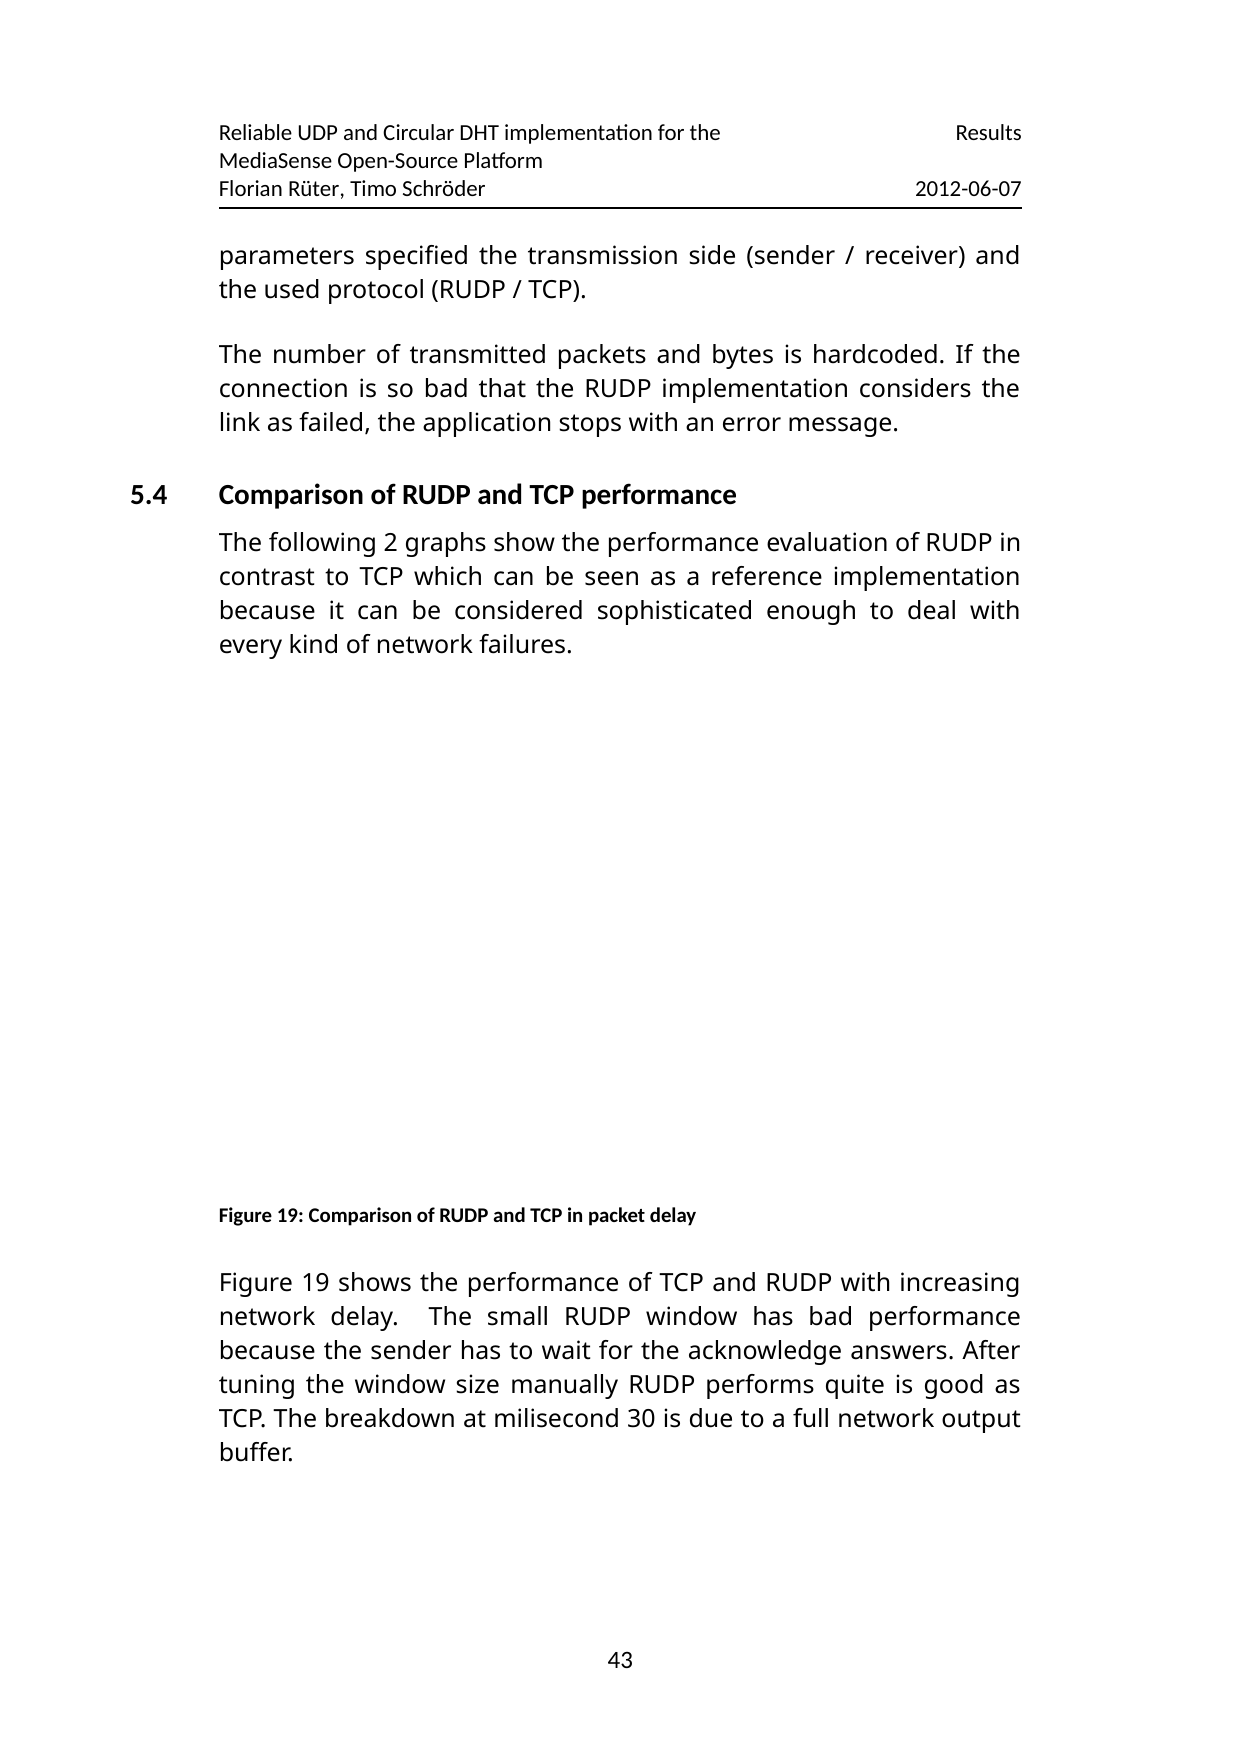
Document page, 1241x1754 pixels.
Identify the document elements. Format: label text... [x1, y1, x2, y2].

text parameters specified the transmission side (sender / receiver) and the used protocol (RUDP / TCP). [218, 238, 1022, 306]
subtitle Comparison of RUDP and TCP performance [130, 476, 1022, 512]
text The number of transmitted packets and bytes is hardcoded. If the connection is so bad that the RUDP implementation considers the link as failed, the application stops with an error message. [218, 337, 1022, 439]
text Figure 19 shows the performance of TCP and RUDP with increasing network delay. The small RUDP window has bad performance because the sender has to wait for the acknowledge answers. After tuning the window size manually RUDP performs quite is good as TCP. The breakdown at milisecond 30 is due to a full network output buffer. [218, 1264, 1022, 1468]
text Figure 19: Comparison of RUDP and TCP in packet delay [218, 698, 1019, 1228]
text The following 2 graphs show the performance evaluation of RUDP in contrast to TCP which can be seen as a reference implementation because it can be considered sophisticated enough to deal with every kind of network failures. [218, 525, 1022, 661]
